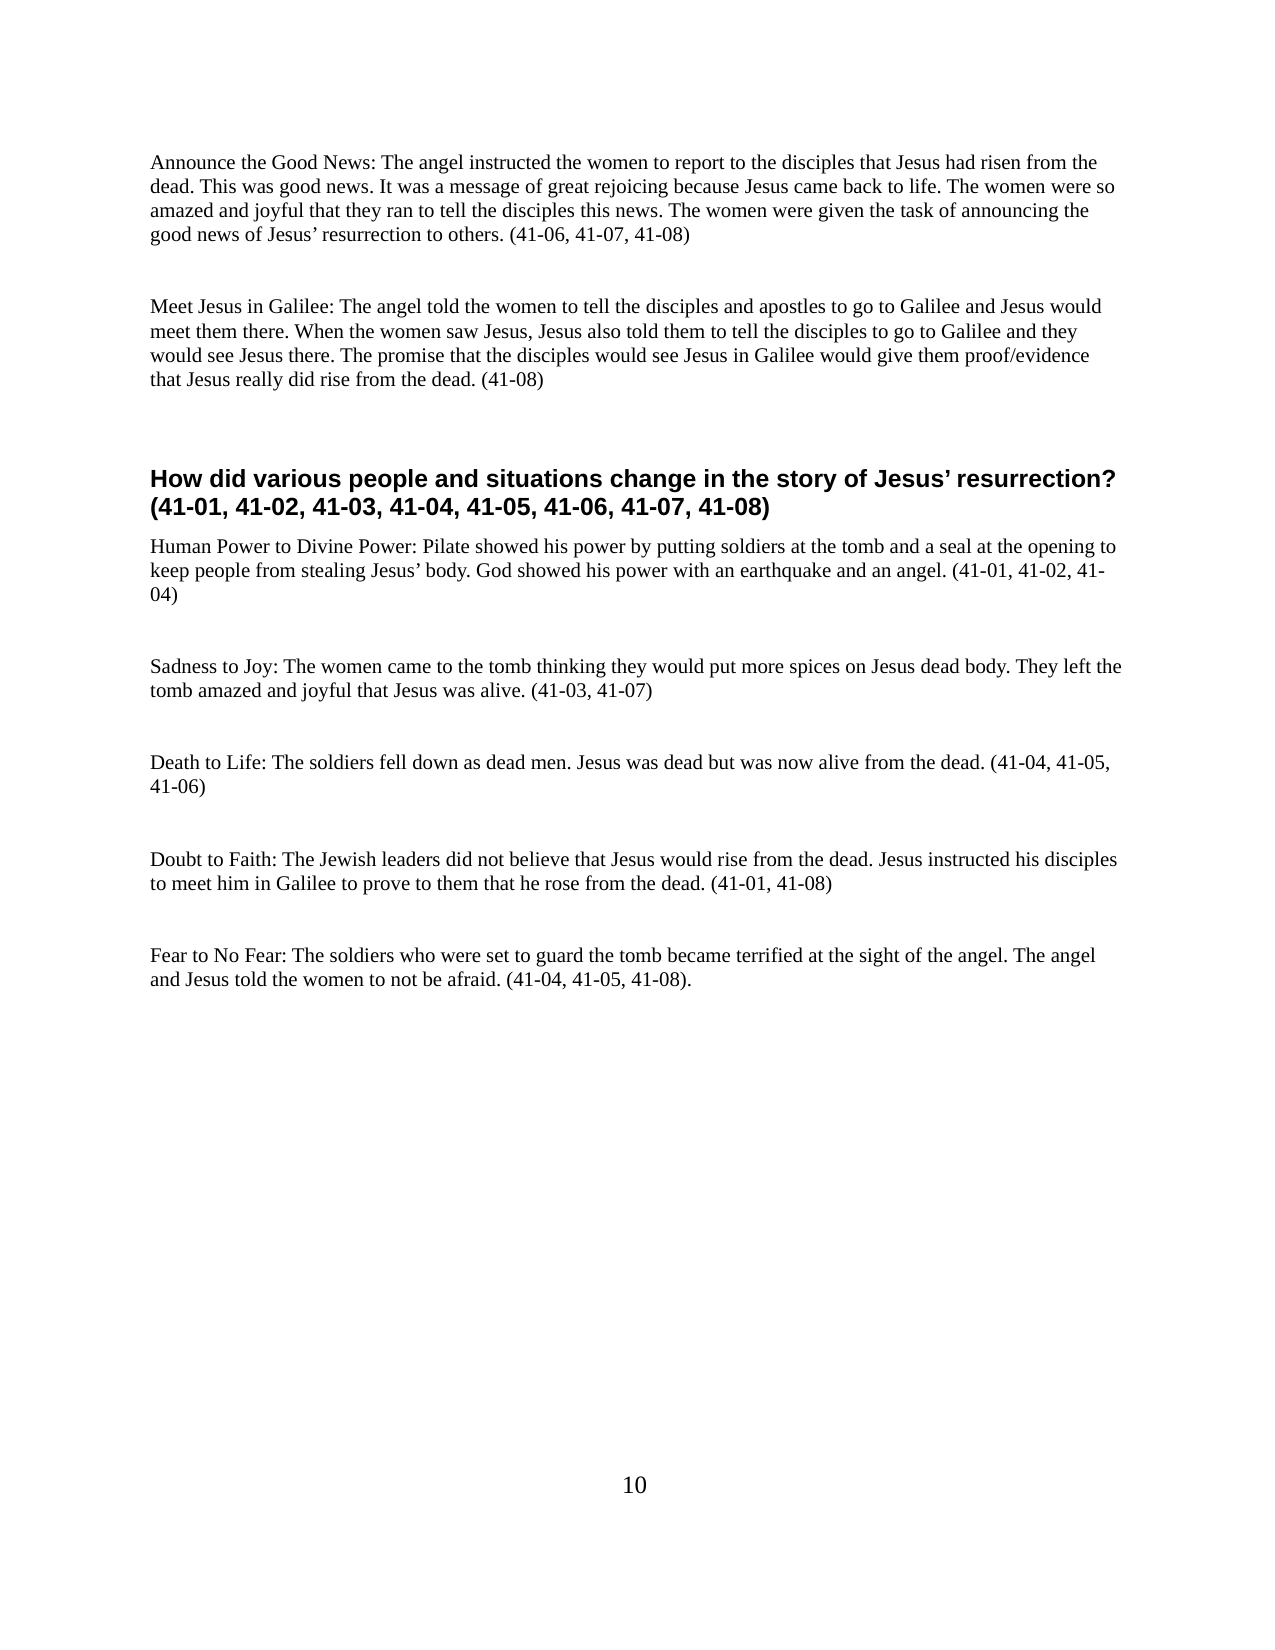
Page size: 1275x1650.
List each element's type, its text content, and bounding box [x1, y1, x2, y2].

text Sadness to Joy: The women came to the tomb thinking they would put more spices on Jesus dead body. They left the tomb amazed and joyful that Jesus was alive. (41-03, 41-07) [150, 654, 1125, 702]
text Human Power to Divine Power: Pilate showed his power by putting soldiers at the tomb and a seal at the opening to keep people from stealing Jesus’ body. God showed his power with an earthquake and an angel. (41-01, 41-02, 41-04) [150, 533, 1125, 606]
text Doubt to Faith: The Jewish leaders did not believe that Jesus would rise from the dead. Jesus instructed his disciples to meet him in Galilee to prove to them that he rose from the dead. (41-01, 41-08) [150, 847, 1125, 895]
text Announce the Good News: The angel instructed the women to report to the disciples that Jesus had risen from the dead. This was good news. It was a message of great rejoicing because Jesus came back to life. The women were so amazed and joyful that they ran to tell the disciples this news. The women were given the task of announcing the good news of Jesus’ resurrection to others. (41-06, 41-07, 41-08) [150, 150, 1125, 246]
text Meet Jesus in Galilee: The angel told the women to tell the disciples and apostles to go to Galilee and Jesus would meet them there. When the women saw Jesus, Jesus also told them to tell the disciples to go to Galilee and they would see Jesus there. The promise that the disciples would see Jesus in Galilee would give them proof/evidence that Jesus really did rise from the dead. (41-08) [150, 294, 1125, 391]
text Fear to No Fear: The soldiers who were set to guard the tomb became terrified at the sight of the angel. The angel and Jesus told the women to not be afraid. (41-04, 41-05, 41-08). [150, 943, 1125, 991]
text Death to Life: The soldiers fell down as dead men. Jesus was dead but was now alive from the dead. (41-04, 41-05, 41-06) [150, 750, 1125, 798]
subtitle How did various people and situations change in the story of Jesus’ resurrection? (41-01, 41-02, 41-03, 41-04, 41-05, 41-06, 41-07, 41-08) [150, 464, 1125, 521]
